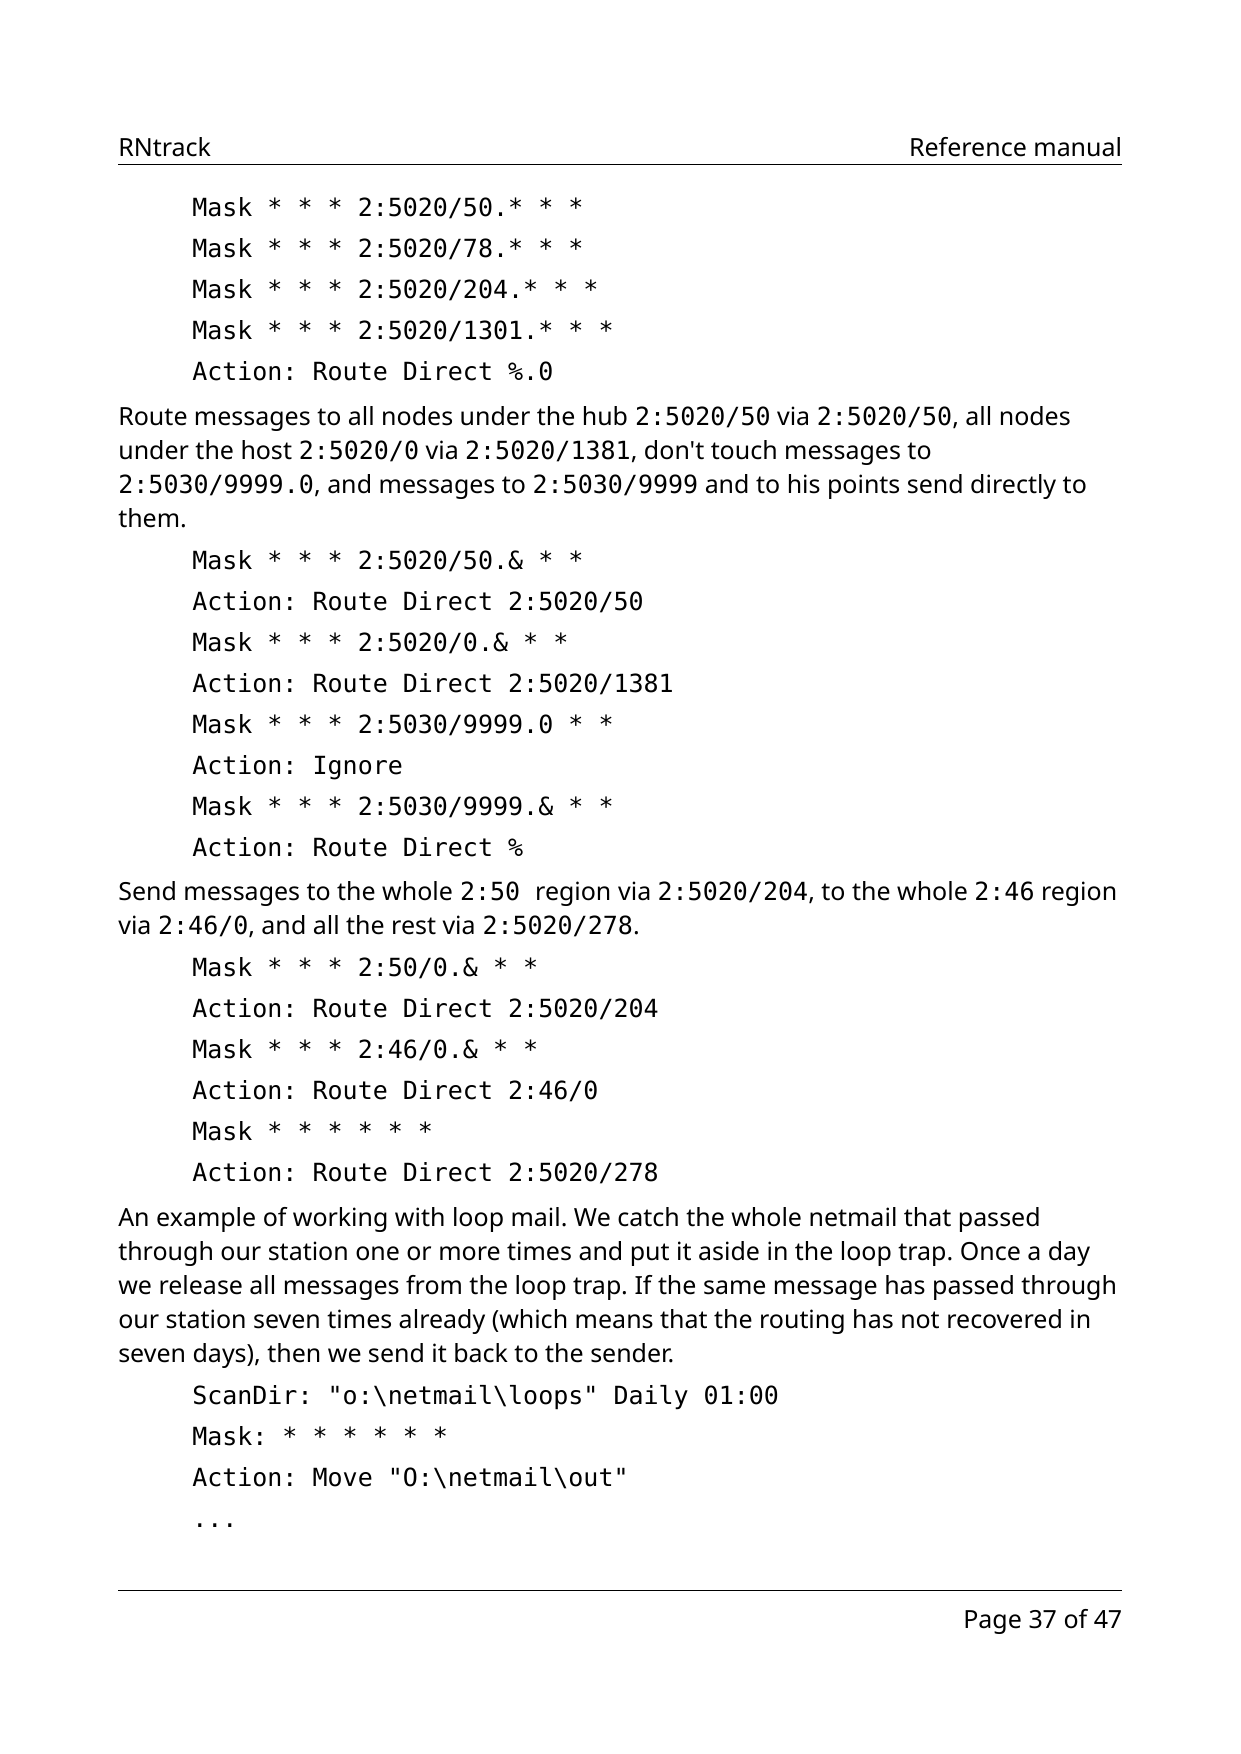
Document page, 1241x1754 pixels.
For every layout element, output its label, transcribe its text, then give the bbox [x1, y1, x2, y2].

text Action: Route Direct 2:5020/204 [192, 994, 1122, 1024]
text Mask * * * 2:5030/9999.0 * * [192, 710, 1122, 739]
text Action: Route Direct 2:5020/50 [192, 587, 1122, 616]
text Mask * * * 2:5020/1301.* * * [192, 316, 1122, 346]
text Mask * * * 2:5020/0.& * * [192, 628, 1122, 657]
text Mask: * * * * * * [192, 1422, 1122, 1451]
text Action: Route Direct 2:5020/1381 [192, 669, 1122, 698]
text Action: Route Direct 2:5020/278 [192, 1158, 1122, 1187]
text Mask * * * 2:50/0.& * * [192, 954, 1122, 983]
text Action: Route Direct %.0 [192, 357, 1122, 386]
text Action: Ignore [192, 751, 1122, 780]
text Mask * * * 2:46/0.& * * [192, 1036, 1122, 1065]
text Action: Route Direct 2:46/0 [192, 1076, 1122, 1106]
text Mask * * * * * * [192, 1117, 1122, 1147]
text Route messages to all nodes under the hub 2:5020/50 via 2:5020/50, all nodes under the host 2:5020/0 via 2:5020/1381, don't touch messages to 2:5030/9999.0, and messages to 2:5030/9999 and to his points send directly to them. [118, 398, 1122, 534]
text An example of working with loop mail. We catch the whole netmail that passed through our station one or more times and put it aside in the loop trap. Once a day we release all messages from the loop trap. If the same message has passed through our station seven times already (which means that the routing has not recovered in seven days), then we send it back to the sender. [118, 1199, 1122, 1369]
text Mask * * * 2:5020/50.* * * [192, 193, 1122, 223]
text Mask * * * 2:5020/204.* * * [192, 275, 1122, 304]
text Action: Move "O:\netmail\out" [192, 1463, 1122, 1492]
text Mask * * * 2:5030/9999.& * * [192, 792, 1122, 821]
text Send messages to the whole 2:50 region via 2:5020/204, to the whole 2:46 region via 2:46/0, and all the rest via 2:5020/278. [118, 874, 1122, 942]
text ... [192, 1504, 1122, 1533]
text ScanDir: "o:\netmail\loops" Daily 01:00 [192, 1381, 1122, 1411]
text Mask * * * 2:5020/50.& * * [192, 546, 1122, 575]
text Mask * * * 2:5020/78.* * * [192, 234, 1122, 264]
text Action: Route Direct % [192, 833, 1122, 862]
